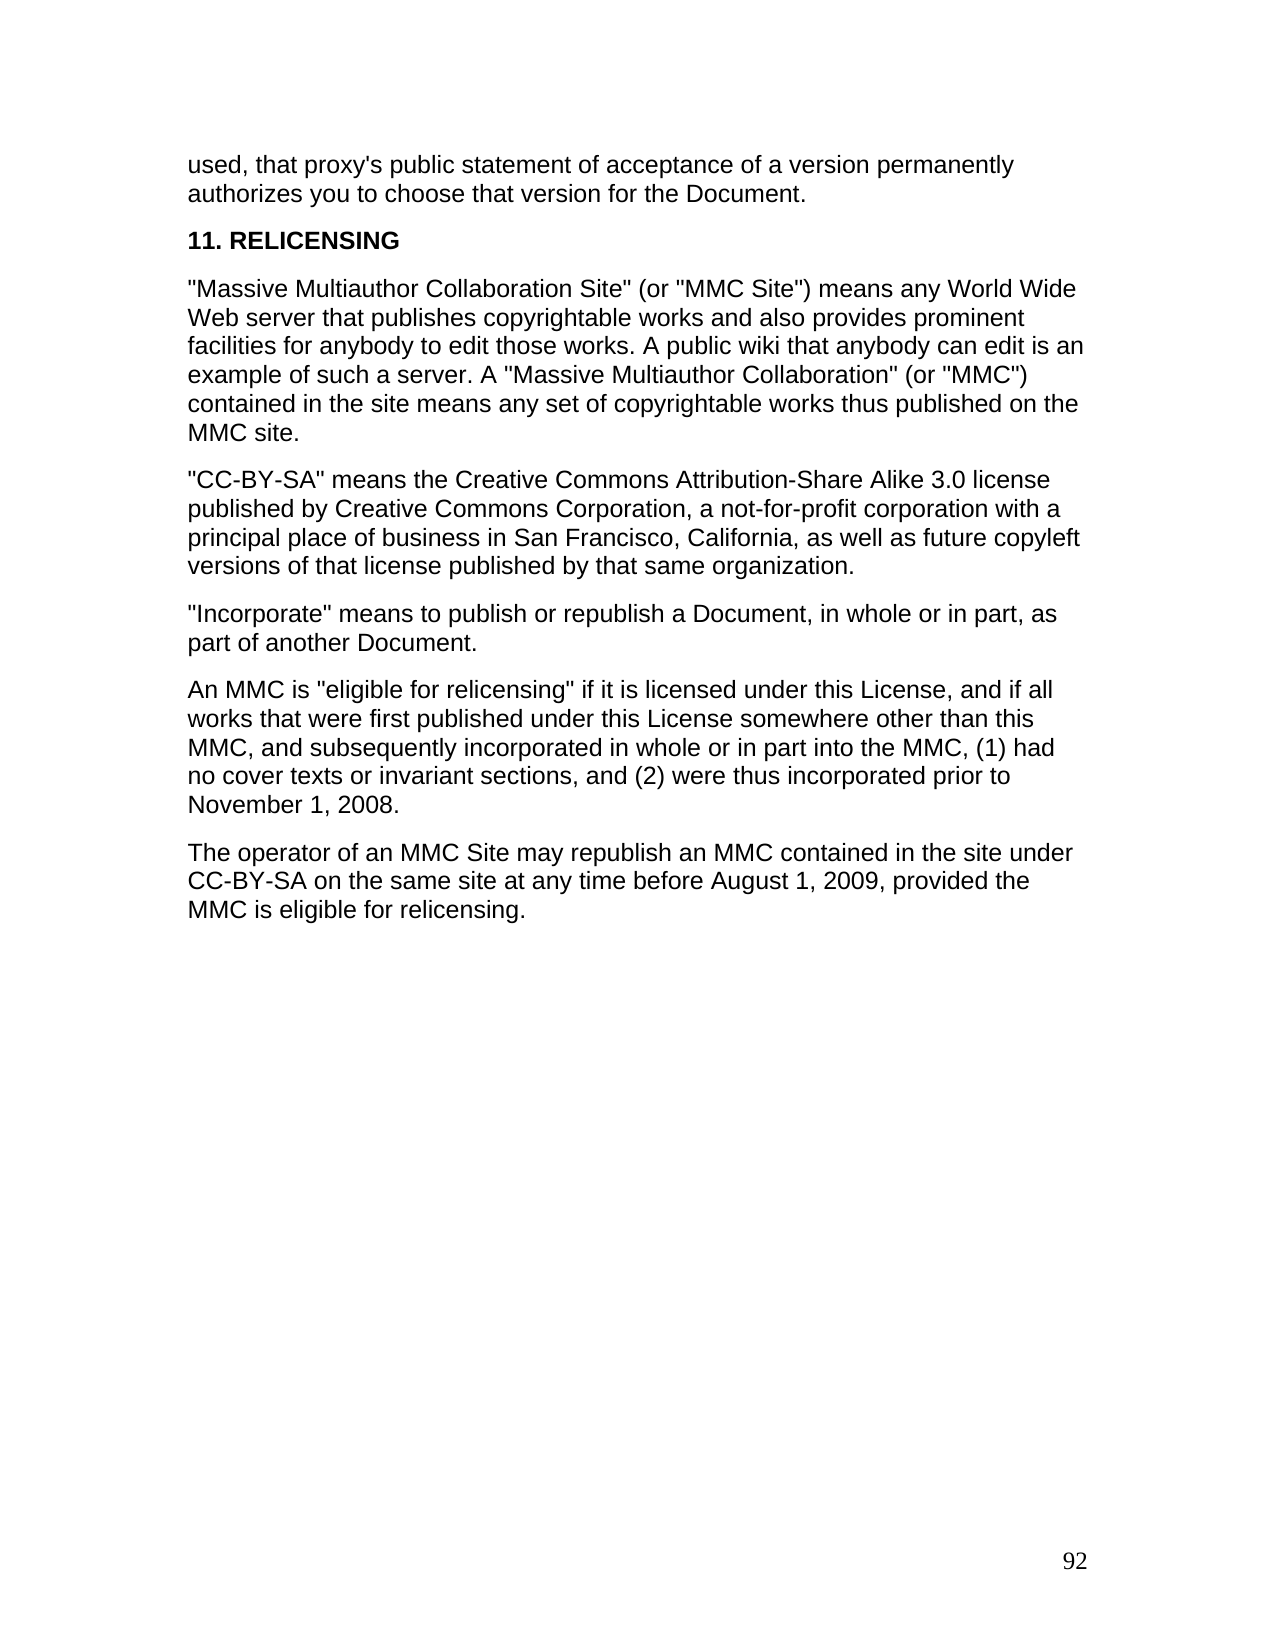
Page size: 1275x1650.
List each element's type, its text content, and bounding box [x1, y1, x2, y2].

text used, that proxy's public statement of acceptance of a version permanently authorizes you to choose that version for the Document. [187, 150, 1087, 207]
text An MMC is "eligible for relicensing" if it is licensed under this License, and if all works that were first published under this License somewhere other than this MMC, and subsequently incorporated in whole or in part into the MMC, (1) had no cover texts or invariant sections, and (2) were thus incorporated prior to November 1, 2008. [187, 675, 1087, 819]
text The operator of an MMC Site may republish an MMC contained in the site under CC-BY-SA on the same site at any time before August 1, 2009, provided the MMC is eligible for relicensing. [187, 837, 1087, 924]
text "CC-BY-SA" means the Creative Commons Attribution-Share Alike 3.0 license published by Creative Commons Corporation, a not-for-profit corporation with a principal place of business in San Francisco, California, as well as future copyleft versions of that license published by that same organization. [187, 465, 1087, 580]
text 11. RELICENSING [187, 226, 1087, 255]
text "Incorporate" means to publish or republish a Document, in whole or in part, as part of another Document. [187, 599, 1087, 656]
text "Massive Multiauthor Collaboration Site" (or "MMC Site") means any World Wide Web server that publishes copyrightable works and also provides prominent facilities for anybody to edit those works. A public wiki that anybody can edit is an example of such a server. A "Massive Multiauthor Collaboration" (or "MMC") contained in the site means any set of copyrightable works thus published on the MMC site. [187, 274, 1087, 446]
